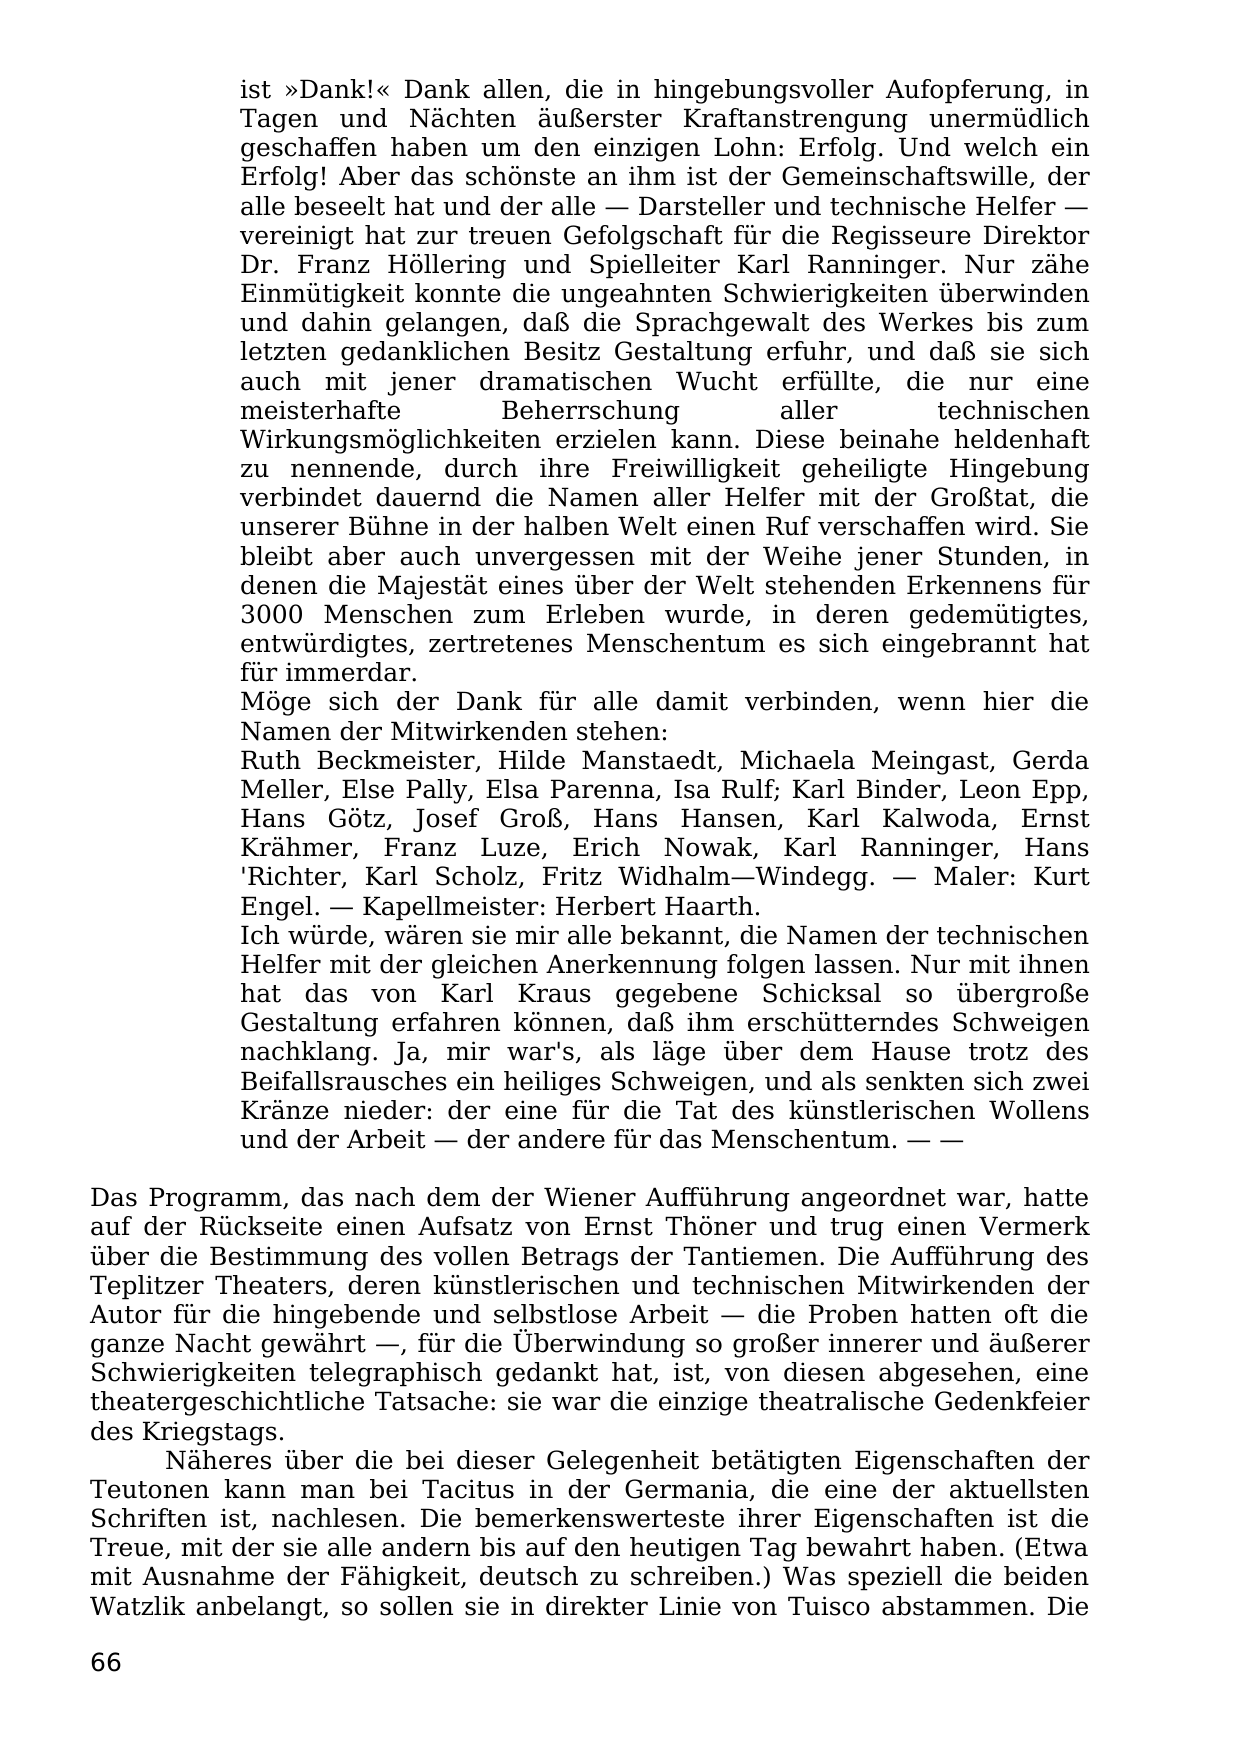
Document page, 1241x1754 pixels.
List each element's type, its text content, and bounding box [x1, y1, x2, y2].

text ist »Dank!« Dank allen, die in hingebungsvoller Aufopferung, in Tagen und Nächten äußerster Kraftanstrengung unermüdlich geschaffen haben um den einzigen Lohn: Erfolg. Und welch ein Erfolg! Aber das schönste an ihm ist der Gemeinschaftswille, der alle beseelt hat und der alle — Darsteller und technische Helfer — vereinigt hat zur treuen Gefolgschaft für die Regisseure Direktor Dr. Franz Höllering und Spielleiter Karl Ranninger. Nur zähe Einmütigkeit konnte die ungeahnten Schwierigkeiten überwinden und dahin gelangen, daß die Sprachgewalt des Werkes bis zum letzten gedanklichen Besitz Gestaltung erfuhr, und daß sie sich auch mit jener dramatischen Wucht erfüllte, die nur eine meisterhafte Beherrschung aller technischen Wirkungsmöglichkeiten erzielen kann. Diese beinahe heldenhaft zu nennende, durch ihre Freiwilligkeit geheiligte Hingebung verbindet dauernd die Namen aller Helfer mit der Großtat, die unserer Bühne in der halben Welt einen Ruf verschaffen wird. Sie bleibt aber auch unvergessen mit der Weihe jener Stunden, in denen die Majestät eines über der Welt stehenden Erkennens für 3000 Menschen zum Erleben wurde, in deren gedemütigtes, entwürdigtes, zertretenes Menschentum es sich eingebrannt hat für immerdar. [240, 75, 1091, 687]
text Das Programm, das nach dem der Wiener Aufführung angeordnet war, hatte auf der Rückseite einen Aufsatz von Ernst Thöner und trug einen Vermerk über die Bestimmung des vollen Betrags der Tantiemen. Die Aufführung des Teplitzer Theaters, deren künstlerischen und technischen Mitwirkenden der Autor für die hingebende und selbstlose Arbeit — die Proben hatten oft die ganze Nacht gewährt —, für die Überwindung so großer innerer und äußerer Schwierigkeiten telegraphisch gedankt hat, ist, von diesen abgesehen, eine theatergeschichtliche Tatsache: sie war die einzige theatralische Gedenkfeier des Kriegstags. [90, 1183, 1091, 1446]
text Ich würde, wären sie mir alle bekannt, die Namen der technischen Helfer mit der gleichen Anerkennung folgen lassen. Nur mit ihnen hat das von Karl Kraus gegebene Schicksal so übergroße Gestaltung erfahren können, daß ihm erschütterndes Schweigen nachklang. Ja, mir war's, als läge über dem Hause trotz des Beifallsrausches ein heiliges Schweigen, und als senkten sich zwei Kränze nieder: der eine für die Tat des künstlerischen Wollens und der Arbeit — der andere für das Menschentum. — — [240, 921, 1091, 1154]
text Näheres über die bei dieser Gelegenheit betätigten Eigenschaften der Teutonen kann man bei Tacitus in der Germania, die eine der aktuellsten Schriften ist, nachlesen. Die bemerkenswerteste ihrer Eigenschaften ist die Treue, mit der sie alle andern bis auf den heutigen Tag bewahrt haben. (Etwa mit Ausnahme der Fähigkeit, deutsch zu schreiben.) Was speziell die beiden Watzlik anbelangt, so sollen sie in direkter Linie von Tuisco abstammen. Die [90, 1446, 1091, 1621]
text Möge sich der Dank für alle damit verbinden, wenn hier die Namen der Mitwirkenden stehen: [240, 687, 1091, 746]
text Ruth Beckmeister, Hilde Manstaedt, Michaela Meingast, Gerda Meller, Else Pally, Elsa Parenna, Isa Rulf; Karl Binder, Leon Epp, Hans Götz, Josef Groß, Hans Hansen, Karl Kalwoda, Ernst Krähmer, Franz Luze, Erich Nowak, Karl Ranninger, Hans 'Richter, Karl Scholz, Fritz Widhalm—Windegg. — Maler: Kurt Engel. — Kapellmeister: Herbert Haarth. [240, 746, 1091, 921]
